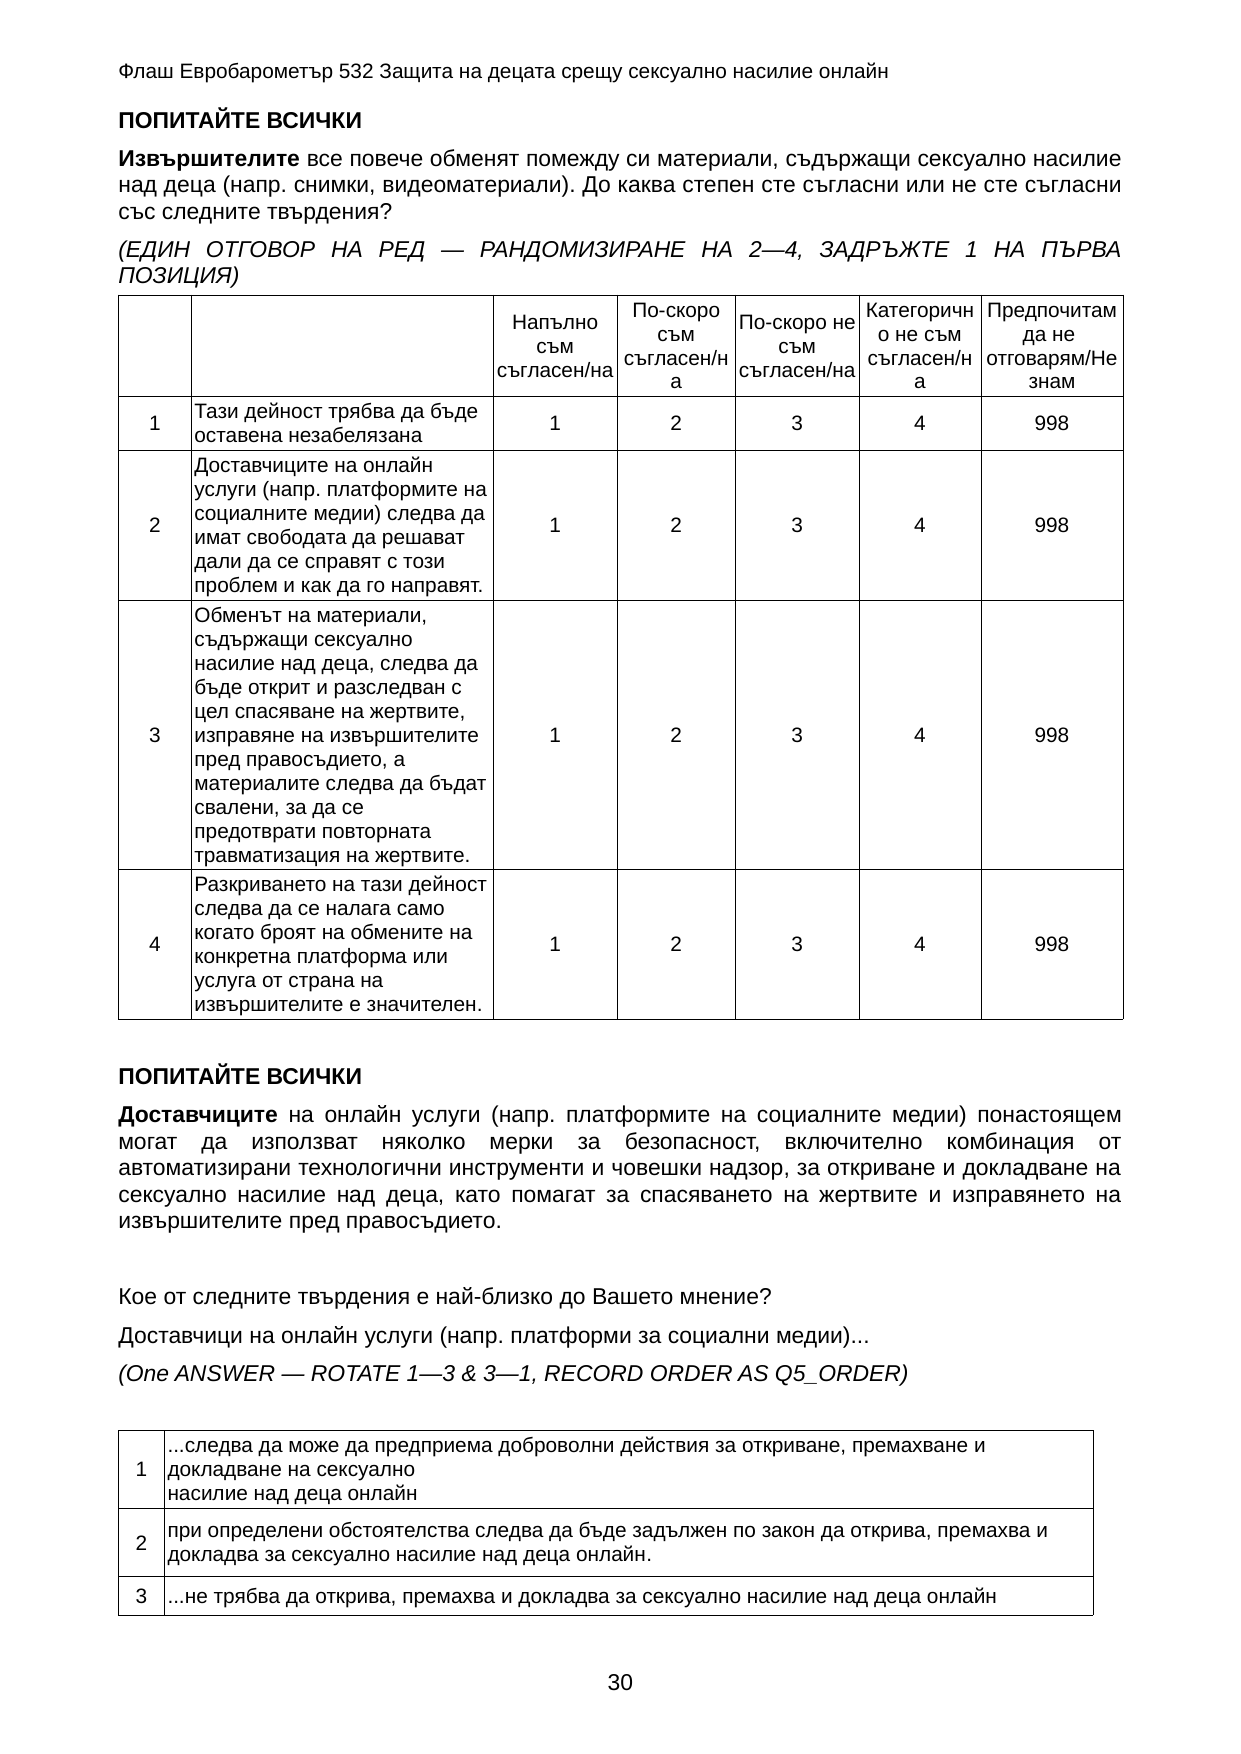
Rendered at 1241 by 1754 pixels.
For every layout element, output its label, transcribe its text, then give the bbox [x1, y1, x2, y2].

table_cell 4 [860, 397, 981, 450]
table_cell 3 [736, 451, 859, 600]
table_cell при определени обстоятелства следва да бъде задължен по закон да открива, премахва и докладва за сексуално насилие над деца онлайн. [165, 1509, 1093, 1576]
table_cell 998 [982, 601, 1123, 869]
table_header Категорично не съм съгласен/на [860, 296, 981, 396]
text (One ANSWER — ROTATE 1—3 & 3—1, RECORD ORDER AS Q5_ORDER) [118, 1360, 1122, 1386]
table_cell 3 [119, 1577, 164, 1615]
text Доставчиците на онлайн услуги (напр. платформите на социалните медии) понастоящем могат да използват няколко мерки за безопасност, включително комбинация от автоматизирани технологични инструменти и човешки надзор, за откриване и докладване на сексуално насилие над деца, като помагат за спасяването на жертвите и изправянето на извършителите пред правосъдието. [118, 1101, 1122, 1233]
table_header Предпочитам да не отговарям/Не знам [982, 296, 1123, 396]
table_header [192, 296, 493, 396]
table_cell 2 [119, 451, 191, 600]
table_cell 4 [119, 870, 191, 1019]
table_cell 3 [736, 397, 859, 450]
table_cell ...не трябва да открива, премахва и докладва за сексуално насилие над деца онлайн [165, 1577, 1093, 1615]
table_cell 3 [119, 601, 191, 869]
table_cell 1 [494, 870, 617, 1019]
table_cell Тази дейност трябва да бъде оставена незабелязана [192, 397, 493, 450]
table_cell Разкриването на тази дейност следва да се налага само когато броят на обмените на конкретна платформа или услуга от страна на извършителите е значителен. [192, 870, 493, 1019]
table_header По-скоро съм съгласен/на [618, 296, 735, 396]
table_cell 1 [119, 397, 191, 450]
text Кое от следните твърдения е най-близко до Вашето мнение? [118, 1283, 1122, 1310]
table_cell 4 [860, 870, 981, 1019]
table_cell 3 [736, 601, 859, 869]
table_cell 998 [982, 397, 1123, 450]
table_header Напълно съм съгласен/на [494, 296, 617, 396]
table_cell 1 [494, 397, 617, 450]
table_cell 1 [494, 451, 617, 600]
table_cell 3 [736, 870, 859, 1019]
table_cell 2 [618, 870, 735, 1019]
table_cell 2 [618, 601, 735, 869]
table_cell 2 [618, 397, 735, 450]
table_cell Обменът на материали, съдържащи сексуално насилие над деца, следва да бъде открит и разследван с цел спасяване на жертвите, изправяне на извършителите пред правосъдието, а материалите следва да бъдат свалени, за да се предотврати повторната травматизация на жертвите. [192, 601, 493, 869]
table_cell 1 [494, 601, 617, 869]
text Извършителите все повече обменят помежду си материали, съдържащи сексуално насилие над деца (напр. снимки, видеоматериали). До каква степен сте съгласни или не сте съгласни със следните твърдения? [118, 145, 1122, 224]
table_cell Доставчиците на онлайн услуги (напр. платформите на социалните медии) следва да имат свободата да решават дали да се справят с този проблем и как да го направят. [192, 451, 493, 600]
text ПОПИТАЙТЕ ВСИЧКИ [118, 1063, 1122, 1089]
table_header По-скоро не съм съгласен/на [736, 296, 859, 396]
table_cell 2 [618, 451, 735, 600]
table_cell 4 [860, 601, 981, 869]
table_cell 998 [982, 451, 1123, 600]
table_header [119, 296, 191, 396]
text (ЕДИН ОТГОВОР НА РЕД — РАНДОМИЗИРАНЕ НА 2—4, ЗАДРЪЖТЕ 1 НА ПЪРВА ПОЗИЦИЯ) [118, 236, 1122, 288]
table_cell 4 [860, 451, 981, 600]
text ПОПИТАЙТЕ ВСИЧКИ [118, 107, 1122, 133]
table_cell 998 [982, 870, 1123, 1019]
text Доставчици на онлайн услуги (напр. платформи за социални медии)... [118, 1322, 1122, 1348]
table_header ...следва да може да предприема доброволни действия за откриване, премахване и докладване на сексуално насилие над деца онлайн [165, 1431, 1093, 1508]
table_cell 2 [119, 1509, 164, 1576]
table_header 1 [119, 1431, 164, 1508]
